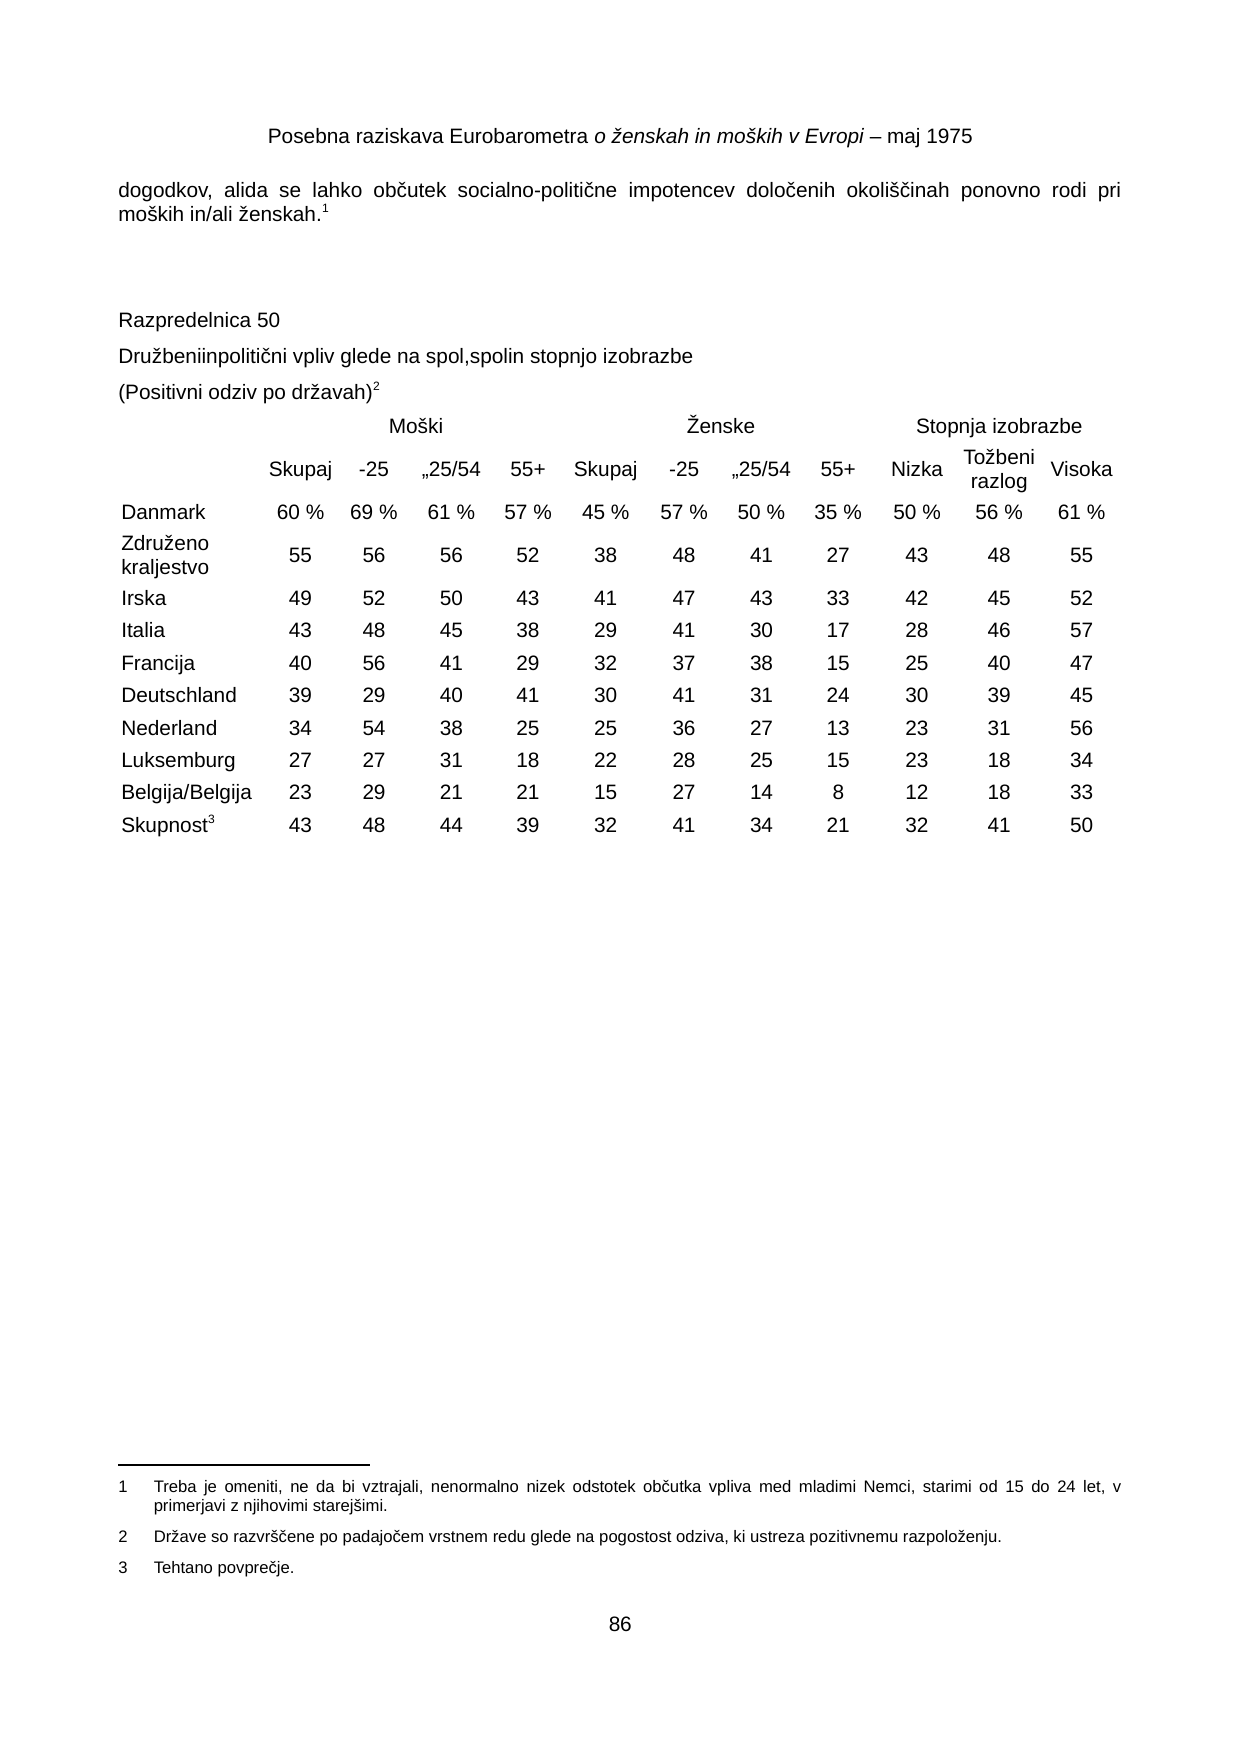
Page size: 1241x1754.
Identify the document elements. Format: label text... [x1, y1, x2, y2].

table_cell 30 [723, 614, 800, 646]
table_cell -25 [335, 442, 412, 495]
table_cell 41 [645, 679, 722, 711]
table_cell 23 [876, 711, 958, 743]
table_cell 43 [876, 528, 958, 582]
table_cell 57 [1040, 614, 1123, 646]
table_cell Luksemburg [118, 744, 265, 776]
table_cell 22 [566, 744, 645, 776]
table_cell 37 [645, 646, 722, 679]
table_cell Danmark [118, 495, 265, 528]
table_cell 27 [645, 776, 722, 808]
table_cell 56 [335, 646, 412, 679]
table_cell 30 [566, 679, 645, 711]
table_cell 38 [723, 646, 800, 679]
table_cell 45 [412, 614, 490, 646]
table_cell 31 [723, 679, 800, 711]
table_cell 38 [566, 528, 645, 582]
table_cell 29 [335, 679, 412, 711]
table_cell 24 [800, 679, 876, 711]
table_cell 28 [876, 614, 958, 646]
table_cell 56 % [958, 495, 1040, 528]
table_cell 34 [265, 711, 335, 743]
table_cell 44 [412, 808, 490, 841]
table_cell 25 [876, 646, 958, 679]
text dogodkov, alida se lahko občutek socialno-politične impotencev določenih okoliščinah ponovno rodi pri moških in/ali ženskah. [118, 177, 1122, 225]
table_cell „25/54 [412, 442, 490, 495]
table_cell 55 [265, 528, 335, 582]
table_cell 47 [645, 582, 722, 614]
table_cell 48 [335, 808, 412, 841]
table_cell 61 % [1040, 495, 1123, 528]
table_cell 52 [335, 582, 412, 614]
table_cell -25 [645, 442, 722, 495]
table_cell 42 [876, 582, 958, 614]
table_cell 32 [566, 646, 645, 679]
table_cell Združeno kraljestvo [118, 528, 265, 582]
table_cell 29 [490, 646, 566, 679]
table_cell Nizka [876, 442, 958, 495]
table_cell 29 [335, 776, 412, 808]
table_header Ženske [566, 409, 876, 442]
table_cell 34 [723, 808, 800, 841]
table_header Stopnja izobrazbe [876, 409, 1123, 442]
table_cell 55+ [800, 442, 876, 495]
table_cell 32 [876, 808, 958, 841]
table_cell 48 [645, 528, 722, 582]
table_cell 43 [265, 614, 335, 646]
table_cell 32 [566, 808, 645, 841]
table_cell 23 [876, 744, 958, 776]
text Razpredelnica 50 [118, 308, 1122, 332]
text (Positivni odziv po državah) [118, 379, 1122, 403]
table_cell 43 [723, 582, 800, 614]
table_cell 36 [645, 711, 722, 743]
table_cell 31 [412, 744, 490, 776]
table_cell Francija [118, 646, 265, 679]
table_cell 56 [1040, 711, 1123, 743]
table_cell Italia [118, 614, 265, 646]
table_cell 43 [490, 582, 566, 614]
table_cell 52 [1040, 582, 1123, 614]
table_cell 40 [412, 679, 490, 711]
table_cell 28 [645, 744, 722, 776]
table_cell 41 [412, 646, 490, 679]
table_cell 35 % [800, 495, 876, 528]
table_cell Tožbeni razlog [958, 442, 1040, 495]
table_cell Deutschland [118, 679, 265, 711]
table_cell 57 % [645, 495, 722, 528]
table_cell 45 [1040, 679, 1123, 711]
table_cell 21 [800, 808, 876, 841]
table_cell Visoka [1040, 442, 1123, 495]
table_cell 40 [958, 646, 1040, 679]
table_cell 54 [335, 711, 412, 743]
text Države so razvrščene po padajočem vrstnem redu glede na pogostost odziva, ki ustreza pozitivnemu razpoloženju. [118, 1527, 1122, 1546]
table_cell Skupaj [265, 442, 335, 495]
table_cell 8 [800, 776, 876, 808]
table_cell Belgija/Belgija [118, 776, 265, 808]
table_cell 21 [412, 776, 490, 808]
table_cell 49 [265, 582, 335, 614]
table_cell 69 % [335, 495, 412, 528]
table_cell 13 [800, 711, 876, 743]
table_cell 33 [800, 582, 876, 614]
table_cell 39 [265, 679, 335, 711]
text Družbeniinpolitični vpliv glede na spol,spolin stopnjo izobrazbe [118, 344, 1122, 368]
table_cell 15 [800, 646, 876, 679]
table_cell 48 [335, 614, 412, 646]
table_header [118, 409, 265, 442]
table_cell 50 [412, 582, 490, 614]
table_cell 40 [265, 646, 335, 679]
table_cell 12 [876, 776, 958, 808]
table_cell 33 [1040, 776, 1123, 808]
table_cell 27 [723, 711, 800, 743]
table_cell 41 [645, 614, 722, 646]
table_cell 17 [800, 614, 876, 646]
table_cell 14 [723, 776, 800, 808]
table_cell Skupnost [118, 808, 265, 841]
table_cell 50 % [723, 495, 800, 528]
table_cell 18 [490, 744, 566, 776]
table_cell 21 [490, 776, 566, 808]
table_cell 18 [958, 744, 1040, 776]
table_cell 30 [876, 679, 958, 711]
table_cell 41 [490, 679, 566, 711]
table_cell 27 [800, 528, 876, 582]
table_cell 56 [335, 528, 412, 582]
table_cell [118, 442, 265, 495]
table_cell 27 [265, 744, 335, 776]
table_cell 25 [566, 711, 645, 743]
table_cell 34 [1040, 744, 1123, 776]
table_cell 46 [958, 614, 1040, 646]
table_cell 25 [490, 711, 566, 743]
table_cell 57 % [490, 495, 566, 528]
table_cell Nederland [118, 711, 265, 743]
table_cell 61 % [412, 495, 490, 528]
table_cell 52 [490, 528, 566, 582]
table_cell 15 [800, 744, 876, 776]
table_cell 50 [1040, 808, 1123, 841]
table_cell 18 [958, 776, 1040, 808]
table_cell 55+ [490, 442, 566, 495]
table_cell 38 [490, 614, 566, 646]
table_cell 38 [412, 711, 490, 743]
table_cell „25/54 [723, 442, 800, 495]
table_cell Irska [118, 582, 265, 614]
table_cell 60 % [265, 495, 335, 528]
table_cell 25 [723, 744, 800, 776]
table_cell 41 [723, 528, 800, 582]
table_cell Skupaj [566, 442, 645, 495]
table_cell 29 [566, 614, 645, 646]
table_cell 47 [1040, 646, 1123, 679]
table_cell 56 [412, 528, 490, 582]
table_cell 39 [490, 808, 566, 841]
table_cell 41 [645, 808, 722, 841]
text Treba je omeniti, ne da bi vztrajali, nenormalno nizek odstotek občutka vpliva med mladimi Nemci, starimi od 15 do 24 let, v primerjavi z njihovimi starejšimi. [118, 1477, 1122, 1515]
table_header Moški [265, 409, 566, 442]
table_cell 39 [958, 679, 1040, 711]
table_cell 27 [335, 744, 412, 776]
table_cell 23 [265, 776, 335, 808]
table_cell 15 [566, 776, 645, 808]
table_cell 31 [958, 711, 1040, 743]
table_cell 41 [958, 808, 1040, 841]
table_cell 45 % [566, 495, 645, 528]
table_cell 43 [265, 808, 335, 841]
table_cell 50 % [876, 495, 958, 528]
table_cell 45 [958, 582, 1040, 614]
table_cell 55 [1040, 528, 1123, 582]
table_cell 41 [566, 582, 645, 614]
table_cell 48 [958, 528, 1040, 582]
